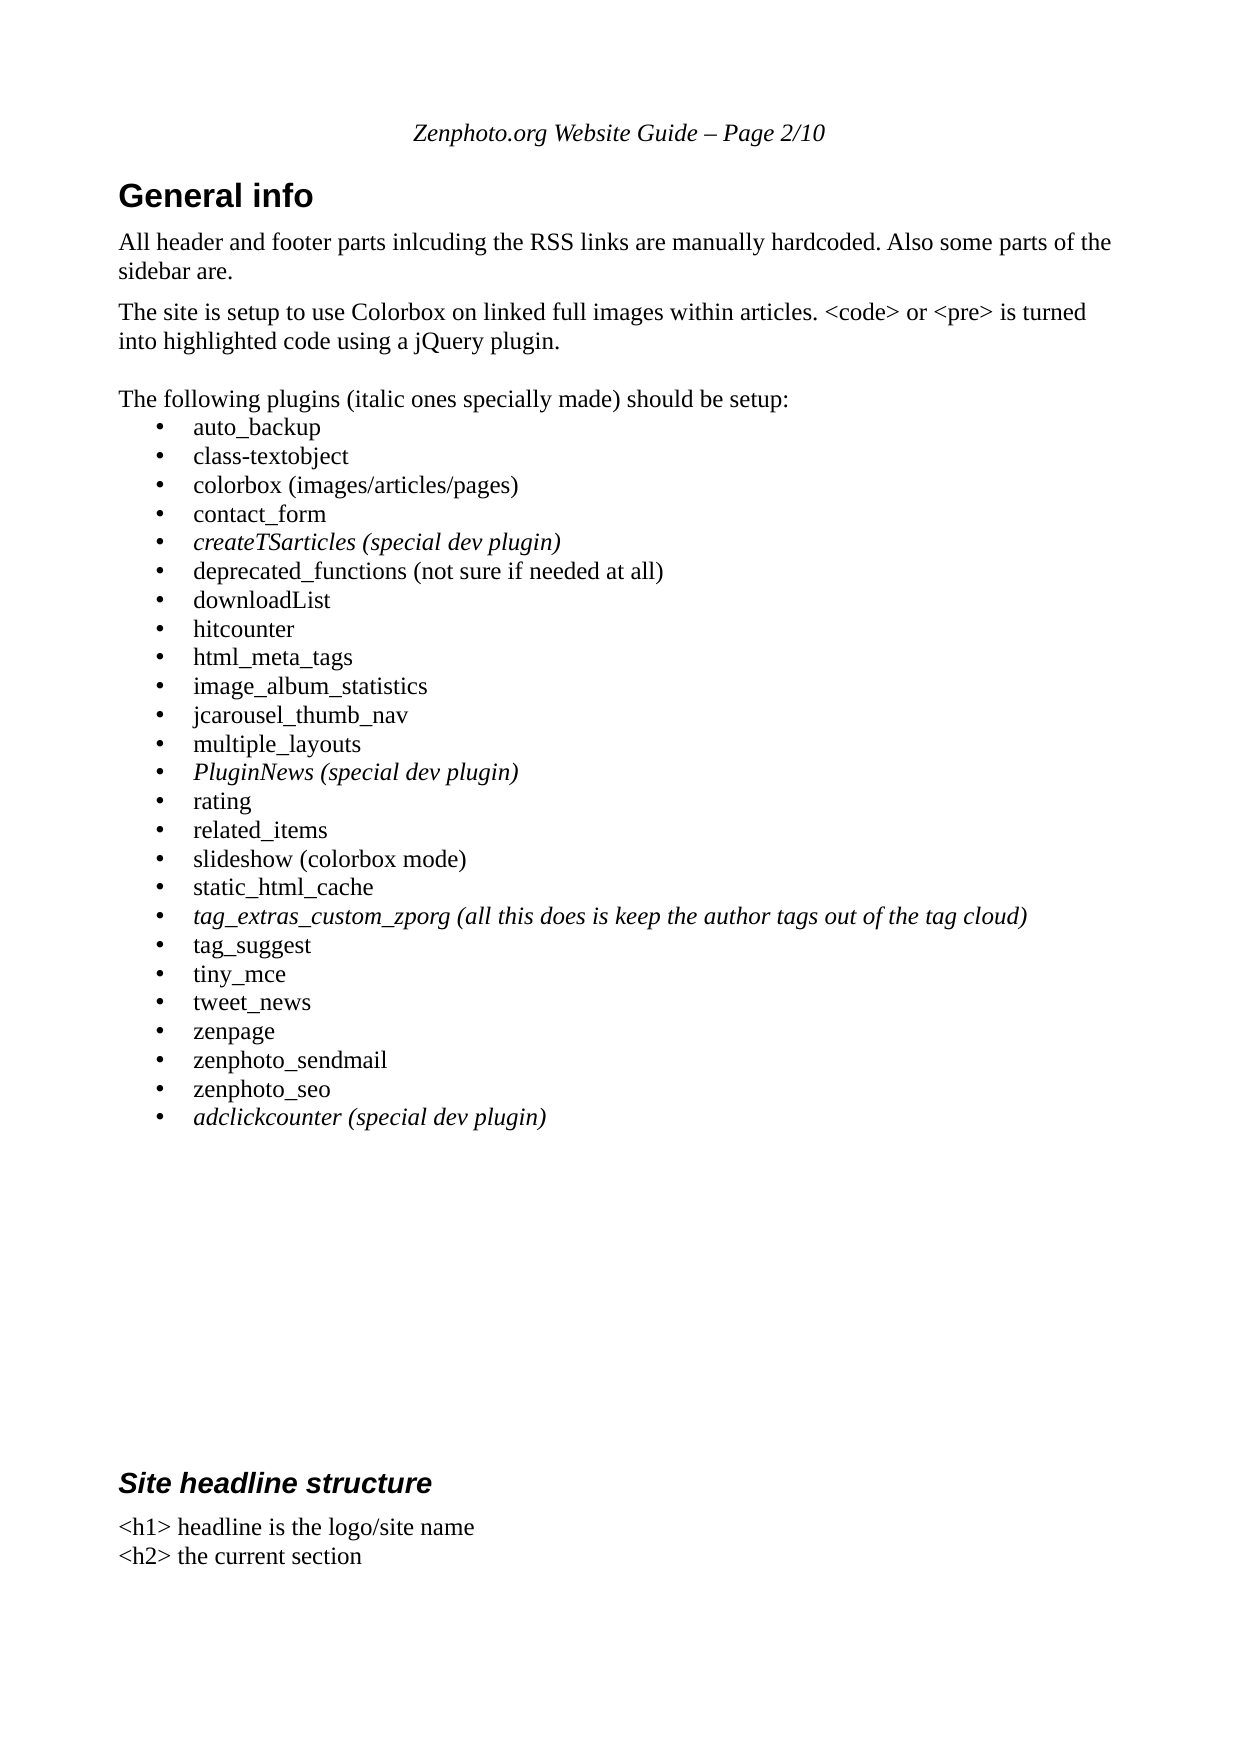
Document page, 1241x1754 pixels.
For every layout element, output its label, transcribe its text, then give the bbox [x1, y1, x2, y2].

subtitle General info [118, 176, 1122, 215]
list tag_extras_custom_zporg (all this does is keep the author tags out of the tag cloud) [156, 901, 1122, 930]
list auto_backup [156, 412, 1122, 441]
list hitcounter [156, 614, 1122, 642]
list tag_suggest [156, 930, 1122, 959]
list zenphoto_seo [156, 1074, 1122, 1102]
list tweet_news [156, 987, 1122, 1016]
list static_html_cache [156, 872, 1122, 901]
list class-textobject [156, 441, 1122, 470]
list contact_form [156, 499, 1122, 527]
list downloadList [156, 585, 1122, 614]
list rating [156, 786, 1122, 815]
list slideshow (colorbox mode) [156, 844, 1122, 872]
text <h1> headline is the logo/site name [118, 1512, 1122, 1541]
list deprecated_functions (not sure if needed at all) [156, 556, 1122, 585]
list createTSarticles (special dev plugin) [156, 527, 1122, 556]
text All header and footer parts inlcuding the RSS links are manually hardcoded. Also some parts of the sidebar are. [118, 227, 1122, 285]
list jcarousel_thumb_nav [156, 700, 1122, 729]
text The site is setup to use Colorbox on linked full images within articles. <code> or <pre> is turned into highlighted code using a jQuery plugin. [118, 297, 1122, 355]
list tiny_mce [156, 959, 1122, 987]
text <h2> the current section [118, 1541, 1122, 1569]
list adclickcounter (special dev plugin) [156, 1102, 1122, 1131]
text The following plugins (italic ones specially made) should be setup: [118, 384, 1122, 412]
list zenphoto_sendmail [156, 1045, 1122, 1074]
list PluginNews (special dev plugin) [156, 757, 1122, 786]
list related_items [156, 815, 1122, 844]
subtitle Site headline structure [118, 1466, 1122, 1499]
list multiple_layouts [156, 729, 1122, 757]
list html_meta_tags [156, 642, 1122, 671]
list zenpage [156, 1016, 1122, 1045]
list image_album_statistics [156, 671, 1122, 700]
list colorbox (images/articles/pages) [156, 470, 1122, 499]
